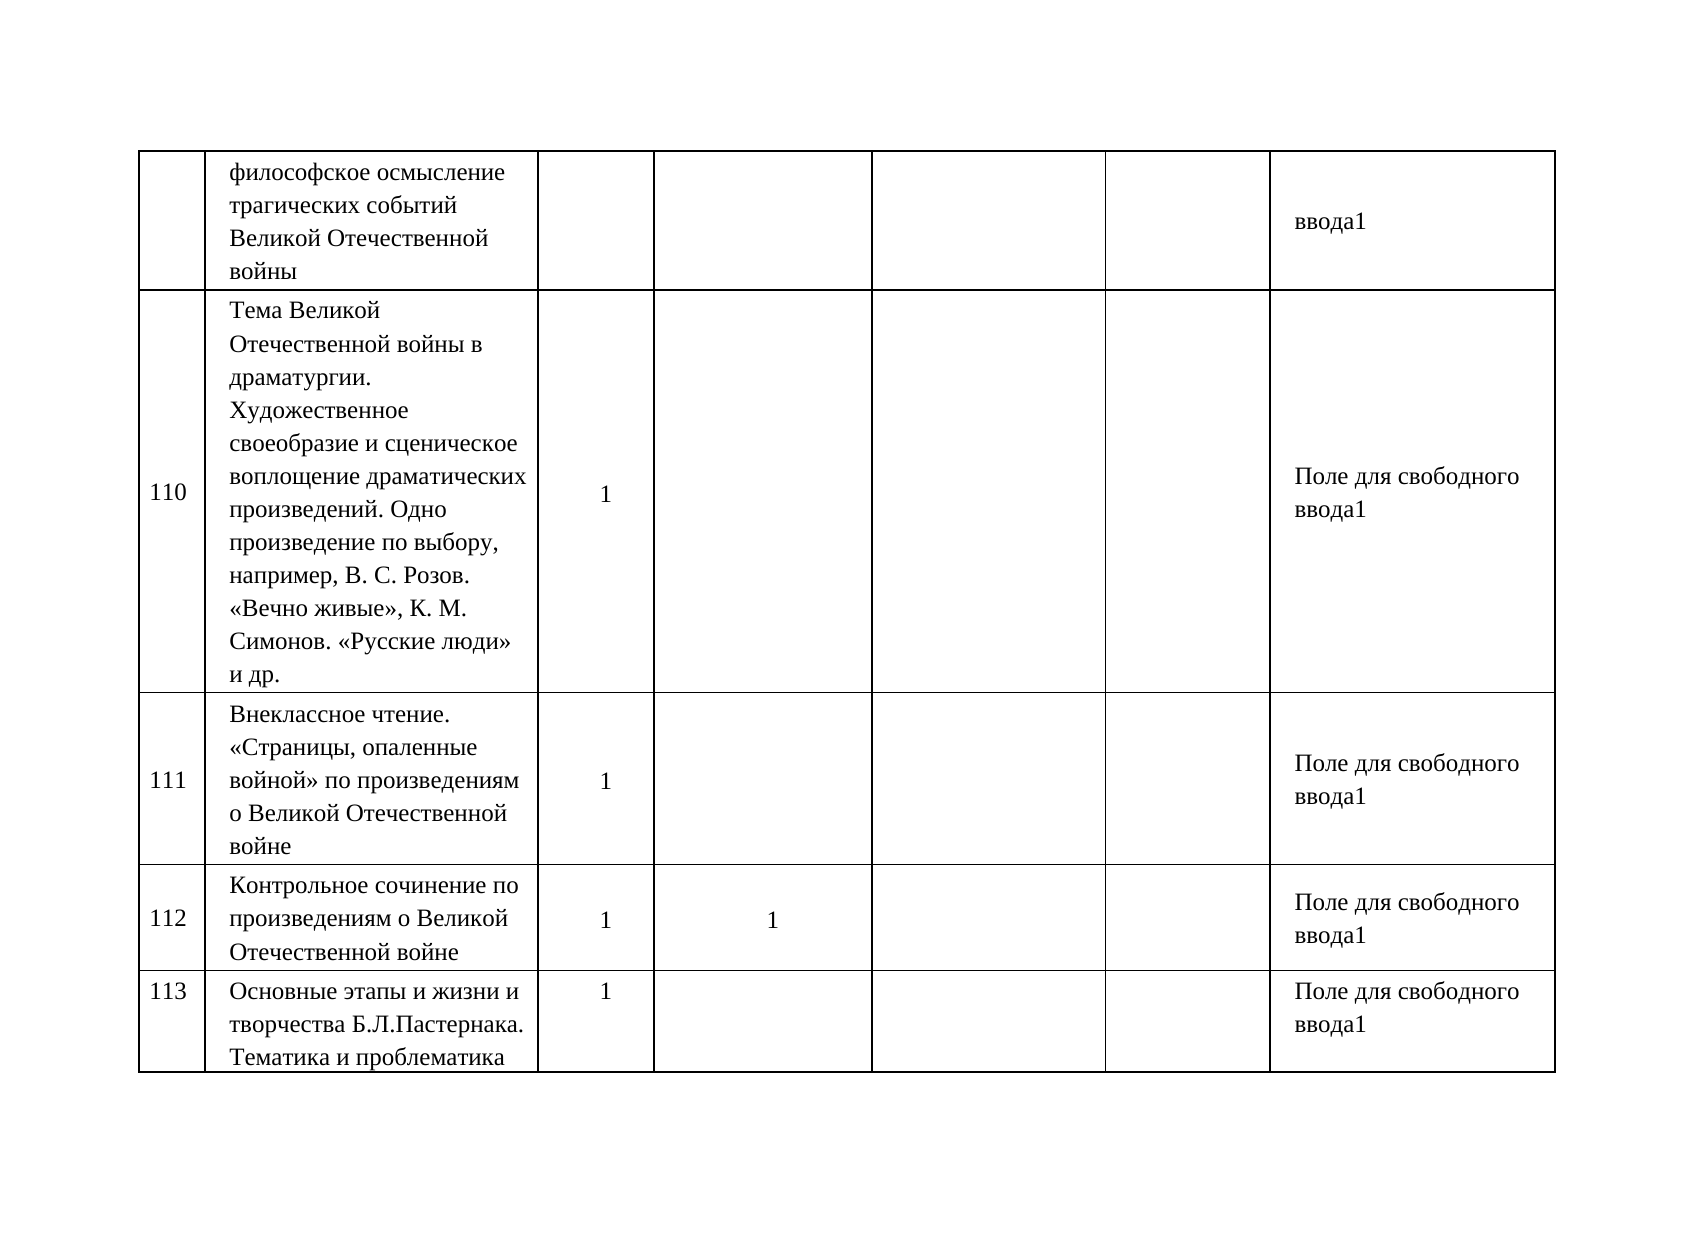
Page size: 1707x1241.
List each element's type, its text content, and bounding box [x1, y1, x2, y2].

table_cell 112 [140, 865, 204, 969]
table_cell [873, 865, 1105, 969]
table_cell [873, 152, 1105, 289]
table_cell 110 [140, 291, 204, 692]
table_cell Тема Великой Отечественной войны в драматургии. Художественное своеобразие и сценическое воплощение драматических произведений. Одно произведение по выбору, например, В. С. Розов. «Вечно живые», К. М. Симонов. «Русские люди» и др. [206, 291, 537, 692]
table_cell Основные этапы и жизни и творчества Б.Л.Пастернака. Тематика и проблематика [206, 971, 537, 1071]
table_cell 1 [539, 693, 653, 864]
table_cell [655, 971, 871, 1071]
table_cell [1106, 971, 1269, 1071]
table_cell 1 [539, 865, 653, 969]
table_cell [873, 971, 1105, 1071]
table_cell ввода1 [1271, 152, 1554, 289]
table_cell [873, 291, 1105, 692]
table_cell [655, 291, 871, 692]
table_cell 113 [140, 971, 204, 1071]
table_cell 1 [539, 291, 653, 692]
table_cell [1106, 291, 1269, 692]
table_cell Поле для свободного ввода1 [1271, 291, 1554, 692]
table_cell Поле для свободного ввода1 [1271, 865, 1554, 969]
table_cell Контрольное сочинение по произведениям о Великой Отечественной войне [206, 865, 537, 969]
table_cell [539, 152, 653, 289]
table_cell 111 [140, 693, 204, 864]
table_cell 1 [539, 971, 653, 1071]
table_cell Внеклассное чтение. «Страницы, опаленные войной» по произведениям о Великой Отечественной войне [206, 693, 537, 864]
table_cell Поле для свободного ввода1 [1271, 971, 1554, 1071]
table_cell 1 [655, 865, 871, 969]
table_cell [140, 152, 204, 289]
table_cell [873, 693, 1105, 864]
table_cell [1106, 693, 1269, 864]
table_cell философское осмысление трагических событий Великой Отечественной войны [206, 152, 537, 289]
table_cell [1106, 865, 1269, 969]
table_cell [655, 693, 871, 864]
table_cell [655, 152, 871, 289]
table_cell [1106, 152, 1269, 289]
table_cell Поле для свободного ввода1 [1271, 693, 1554, 864]
